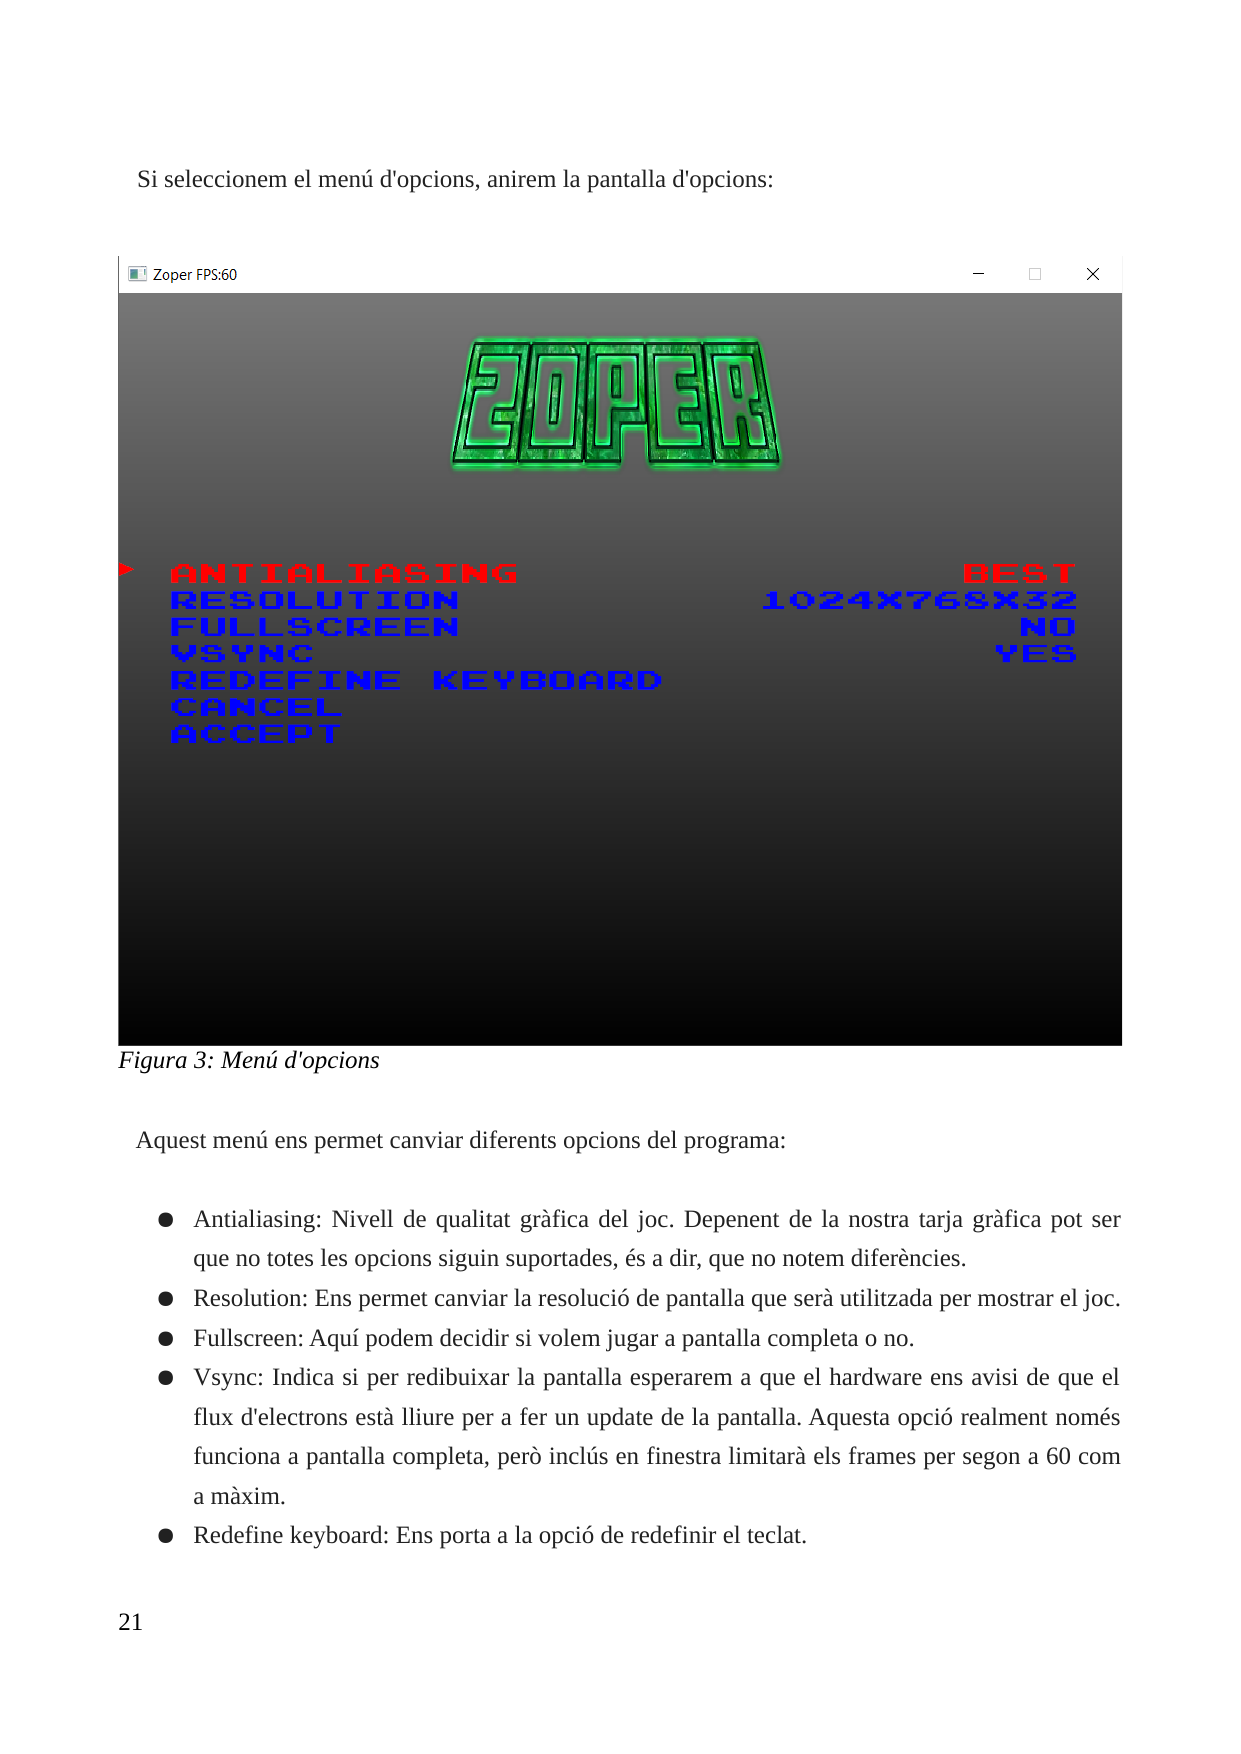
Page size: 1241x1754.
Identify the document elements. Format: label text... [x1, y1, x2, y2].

list Vsync: Indica si per redibuixar la pantalla esperarem a que el hardware ens avisi de que el flux d'electrons està lliure per a fer un update de la pantalla. Aquesta opció realment només funciona a pantalla completa, però inclús en finestra limitarà els frames per segon a 60 com a màxim. [156, 1362, 1122, 1510]
list Fullscreen: Aquí podem decidir si volem jugar a pantalla completa o no. [156, 1323, 1122, 1351]
list Redefine keyboard: Ens porta a la opció de redefinir el teclat. [156, 1521, 1122, 1549]
text Aquest menú ens permet canviar diferents opcions del programa: [118, 1125, 1122, 1153]
text Figura 3: Menú d'opcions [118, 1046, 1122, 1074]
text Si seleccionem el menú d'opcions, anirem la pantalla d'opcions: [118, 164, 1122, 193]
list Resolution: Ens permet canviar la resolució de pantalla que serà utilitzada per mostrar el joc. [156, 1283, 1122, 1312]
picture [118, 256, 1123, 1046]
list Antialiasing: Nivell de qualitat gràfica del joc. Depenent de la nostra tarja gràfica pot ser que no totes les opcions siguin suportades, és a dir, que no notem diferències. [156, 1204, 1122, 1272]
